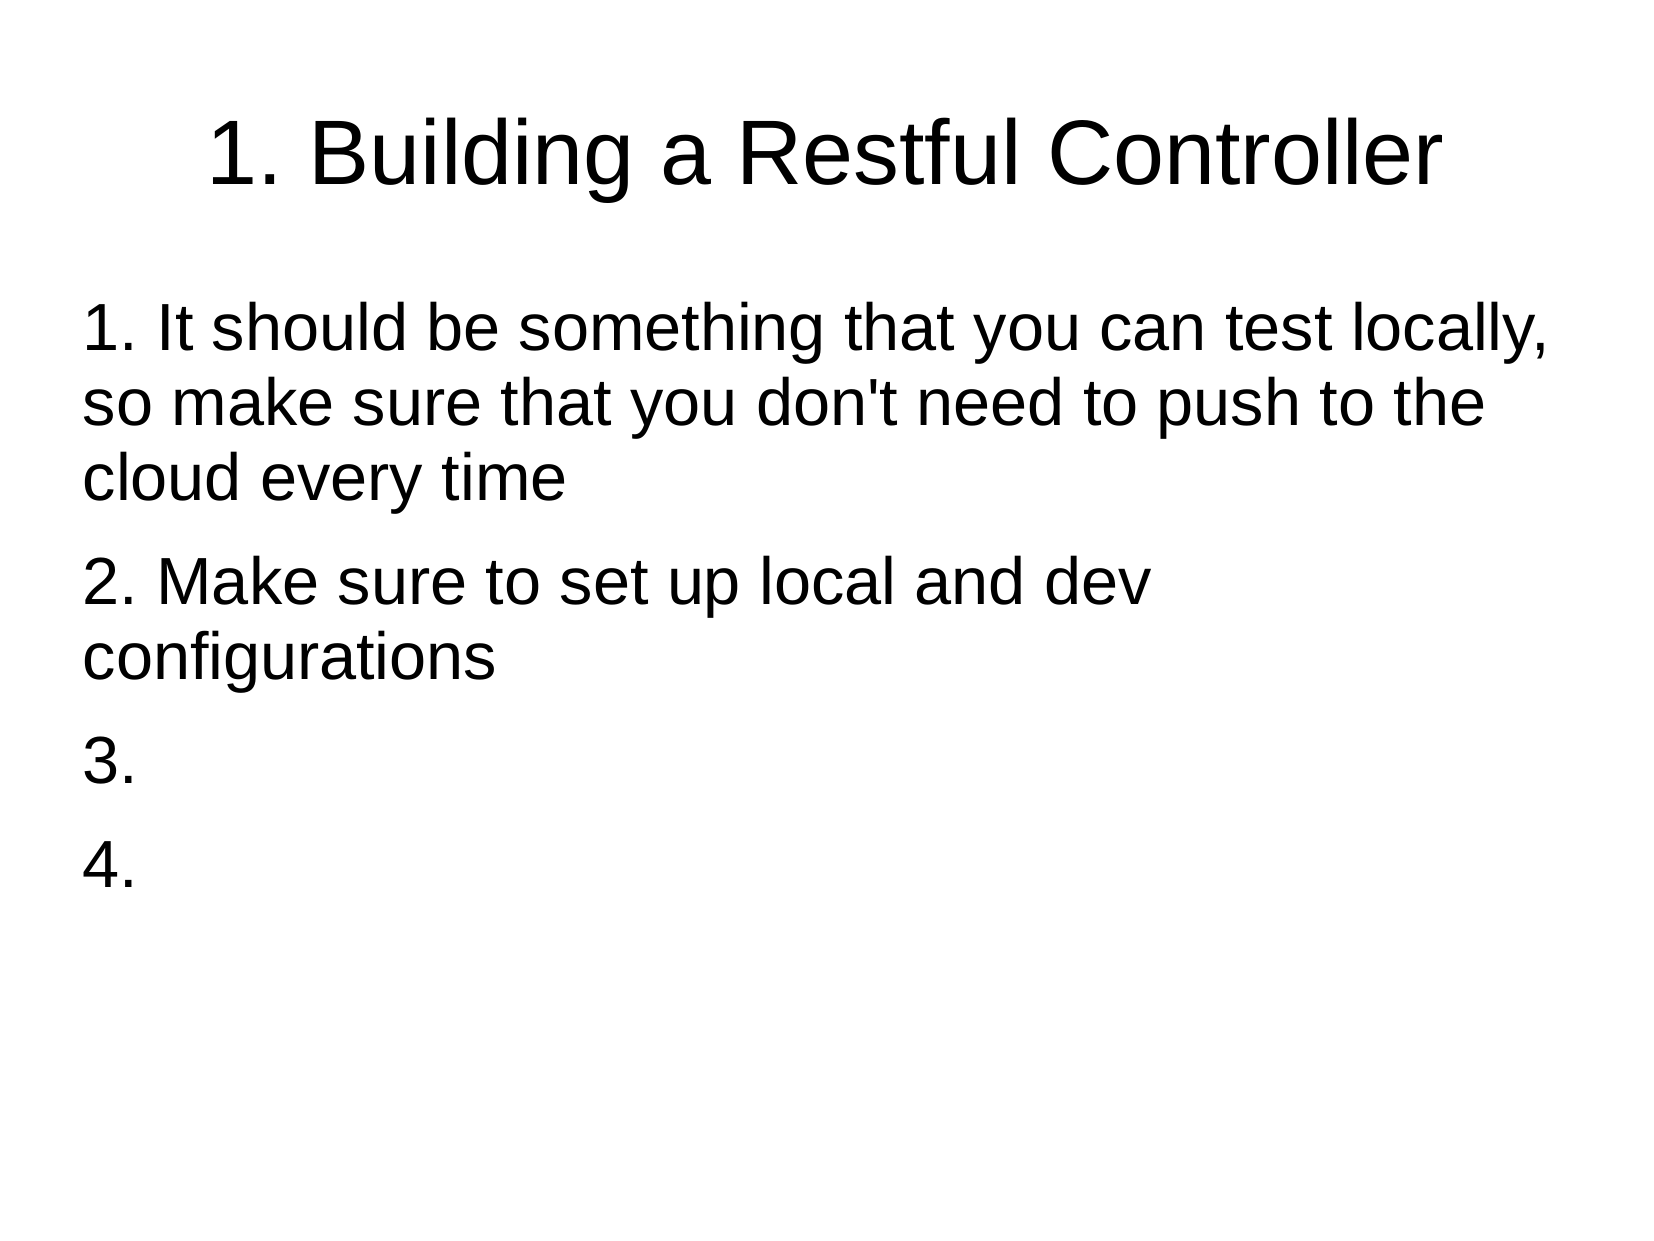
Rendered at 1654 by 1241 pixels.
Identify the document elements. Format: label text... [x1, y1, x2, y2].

title 1. Building a Restful Controller [82, 49, 1571, 257]
list 1. It should be something that you can test locally, so make sure that you don't need to push to the cloud every time 2. Make sure to set up local and dev configurations 3. 4. [82, 290, 1571, 1010]
